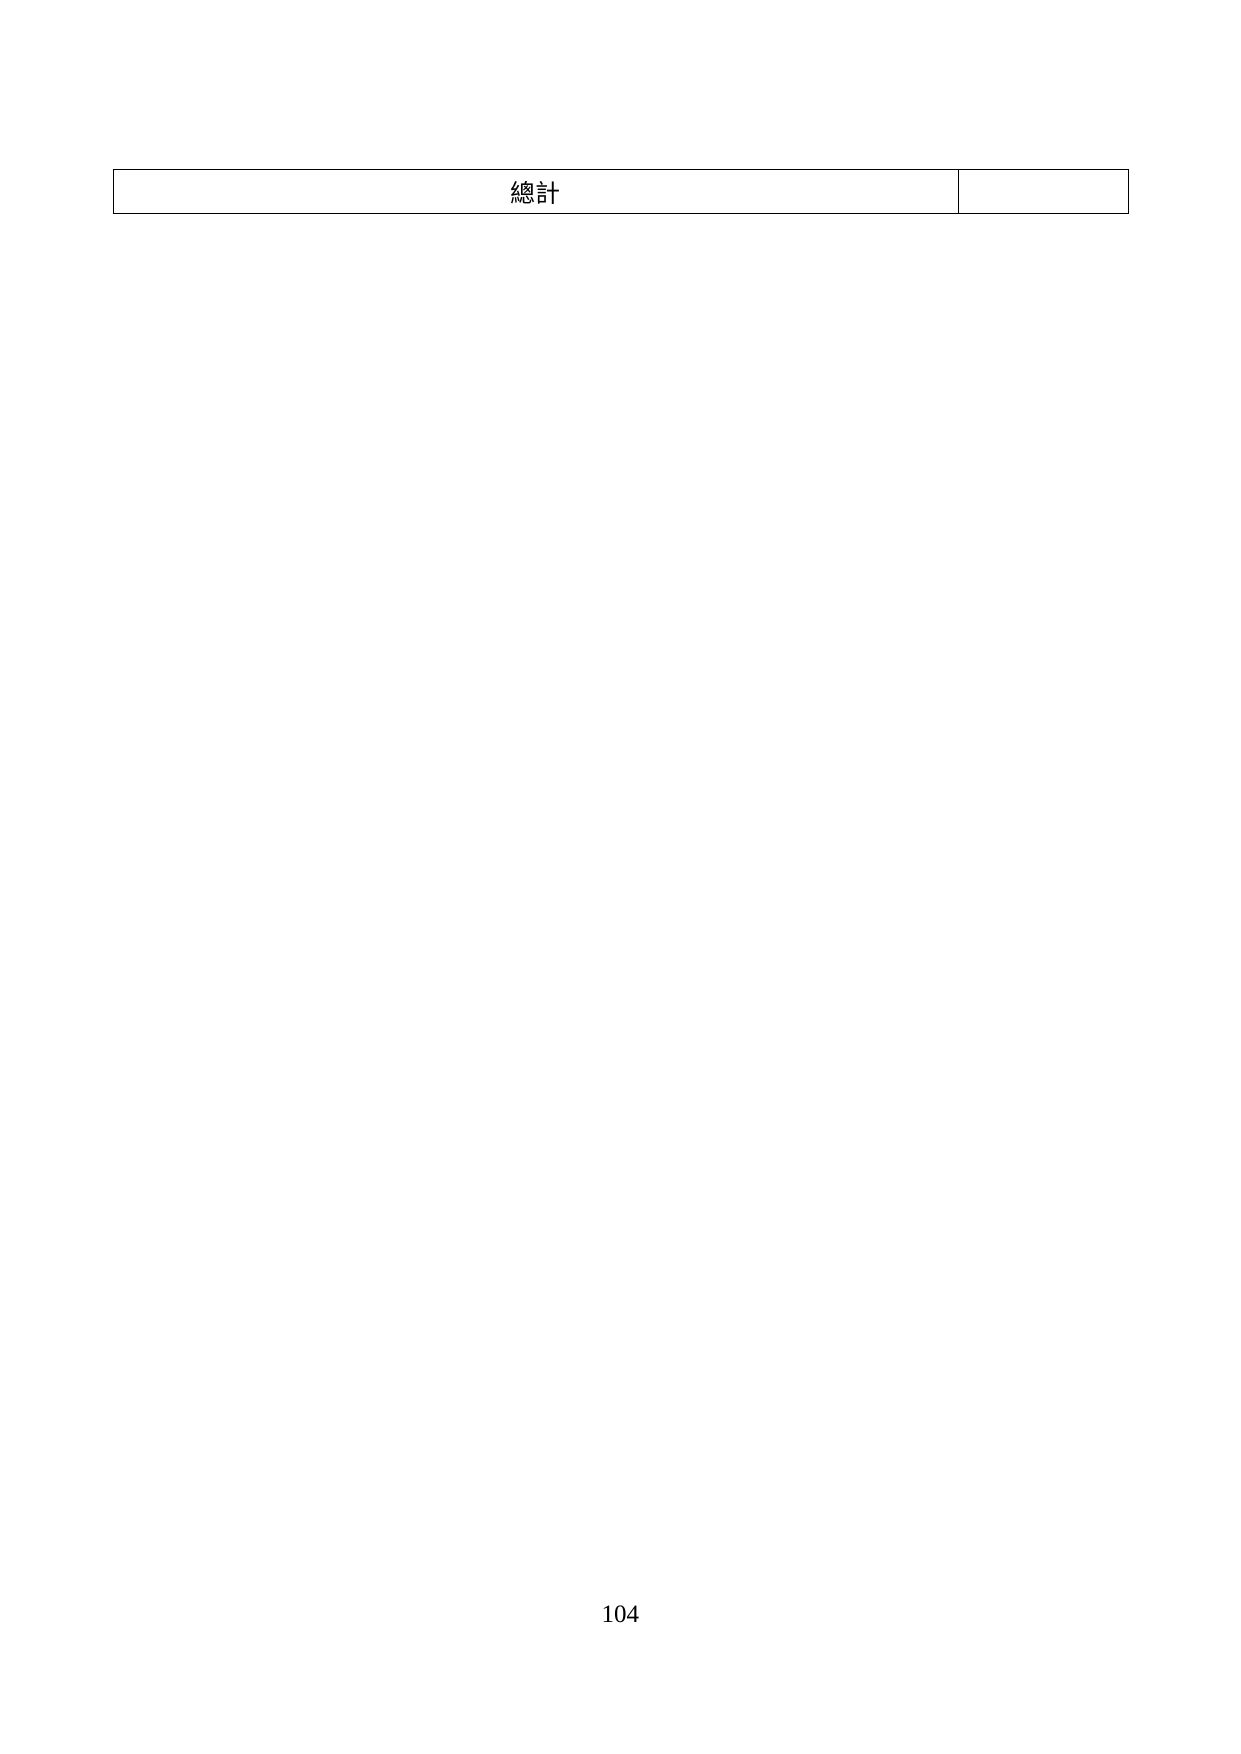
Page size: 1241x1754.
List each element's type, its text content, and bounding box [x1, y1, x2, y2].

table_cell 總計 [114, 170, 958, 212]
table_cell [959, 170, 1128, 212]
